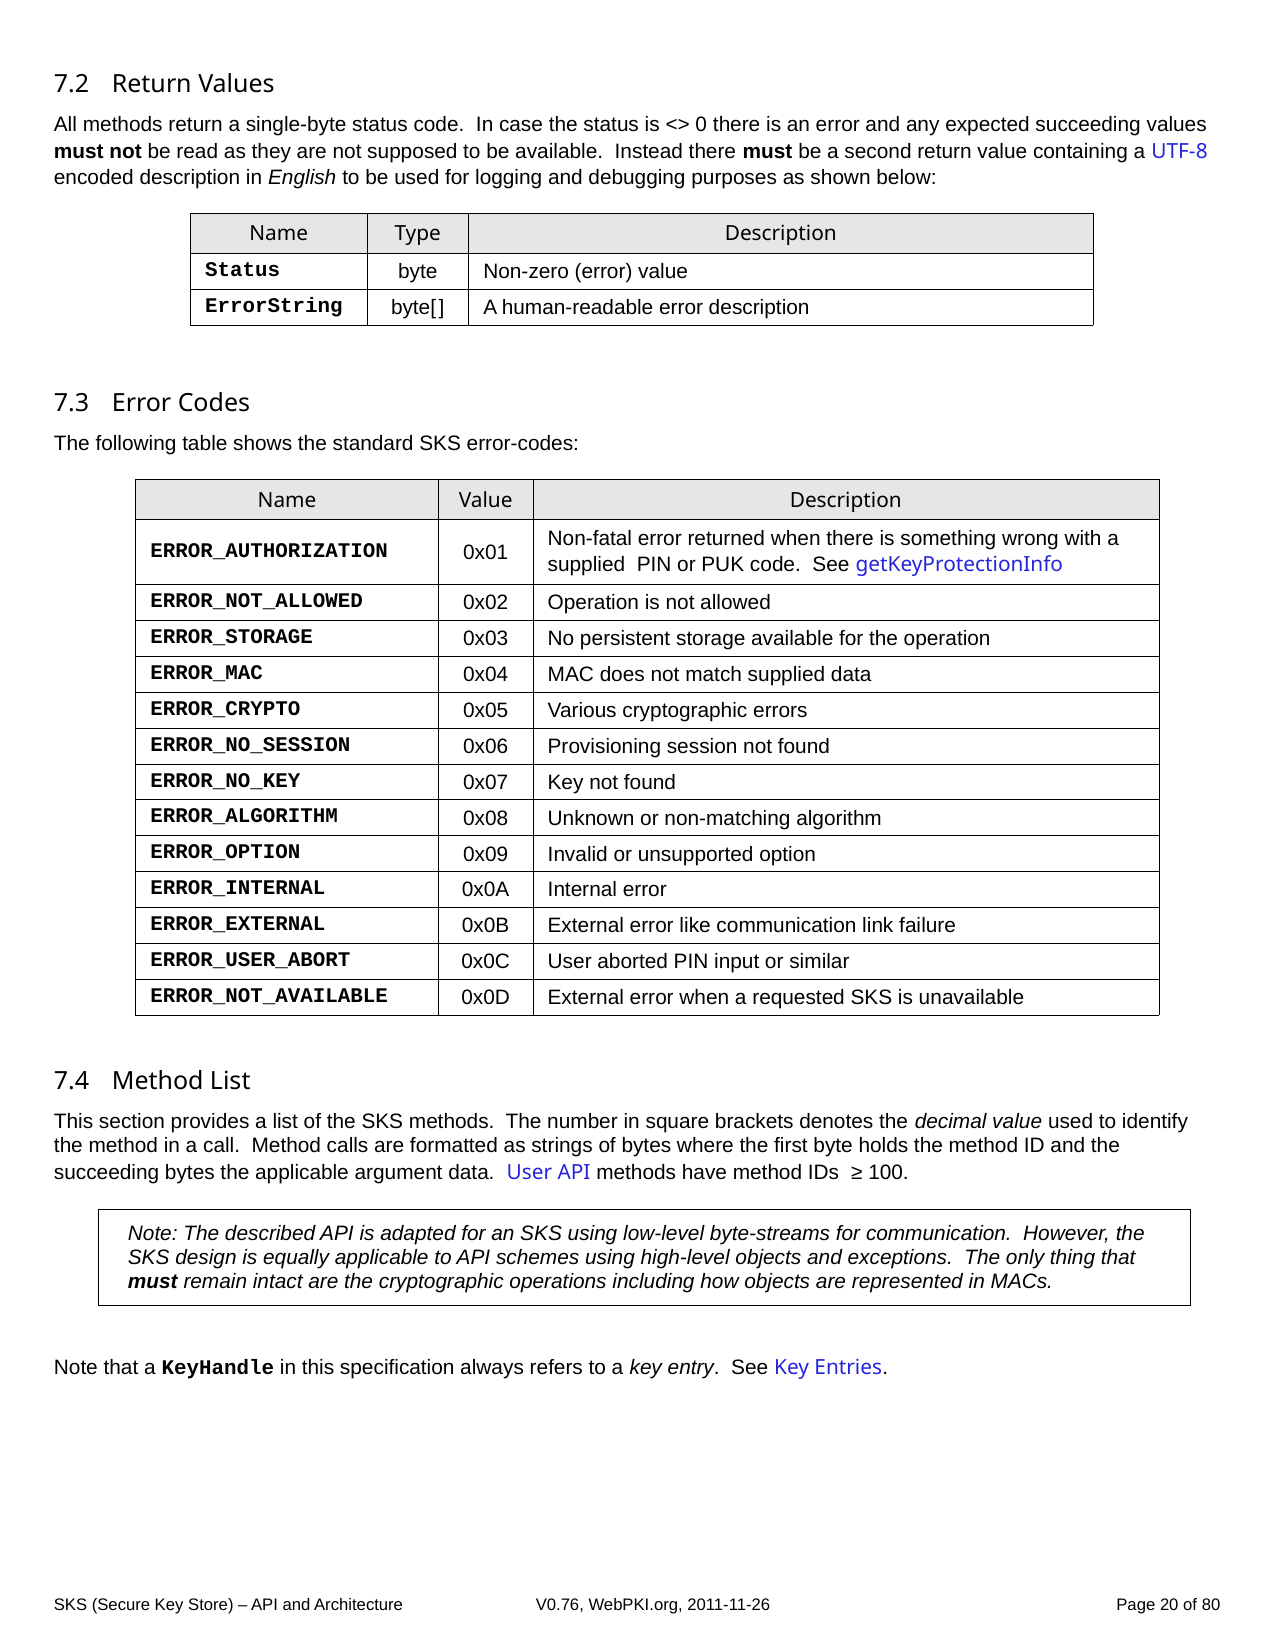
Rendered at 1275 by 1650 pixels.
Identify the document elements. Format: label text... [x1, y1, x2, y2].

table_cell 0x04 [439, 657, 533, 692]
table_cell ERROR_NOT_AVAILABLE [136, 980, 438, 1015]
table_cell ERROR_INTERNAL [136, 872, 438, 907]
table_cell ERROR_USER_ABORT [136, 944, 438, 979]
table_cell ERROR_AUTHORIZATION [136, 520, 438, 584]
table_cell Internal error [534, 872, 1159, 907]
table_cell Key not found [534, 765, 1159, 799]
text All methods return a single-byte status code. In case the status is <> 0 there is an error and any expected succeeding values must not be read as they are not supposed to be available. Instead there must be a second return value containing a UTF-8 encoded description in English to be used for logging and debugging purposes as shown below: [54, 112, 1221, 212]
table_cell ERROR_MAC [136, 657, 438, 692]
table_header Note: The described API is adapted for an SKS using low-level byte-streams for communication. However, the SKS design is equally applicable to API schemes using high-level objects and exceptions. The only thing that must remain intact are the cryptographic operations including how objects are represented in MACs. [99, 1210, 1190, 1304]
text This section provides a list of the SKS methods. The number in square brackets denotes the decimal value used to identify the method in a call. Method calls are formatted as strings of bytes where the first byte holds the method ID and the succeeding bytes the applicable argument data. User API methods have method IDs ≥ 100. [54, 1109, 1221, 1186]
table_header Type [368, 214, 468, 253]
table_header Value [439, 480, 533, 519]
text Note that a KeyHandle in this specification always refers to a key entry. See Key Entries. [54, 1352, 1221, 1381]
table_cell ERROR_NOT_ALLOWED [136, 585, 438, 620]
table_header Name [191, 214, 367, 253]
table_cell 0x0B [439, 908, 533, 943]
table_cell ERROR_STORAGE [136, 621, 438, 656]
table_header Name [136, 480, 438, 519]
table_cell 0x0A [439, 872, 533, 907]
table_cell 0x01 [439, 520, 533, 584]
table_cell A human-readable error description [469, 290, 1093, 325]
table_cell ERROR_NO_KEY [136, 765, 438, 799]
table_cell User aborted PIN input or similar [534, 944, 1159, 979]
table_cell ERROR_OPTION [136, 836, 438, 871]
table_cell Operation is not allowed [534, 585, 1159, 620]
table_cell Non-zero (error) value [469, 254, 1093, 289]
table_cell 0x03 [439, 621, 533, 656]
subtitle Error Codes [54, 384, 1221, 419]
table_cell 0x09 [439, 836, 533, 871]
table_cell ERROR_NO_SESSION [136, 729, 438, 763]
table_cell ERROR_CRYPTO [136, 693, 438, 727]
table_cell Invalid or unsupported option [534, 836, 1159, 871]
table_cell ERROR_EXTERNAL [136, 908, 438, 943]
subtitle Method List [54, 1063, 1221, 1097]
table_cell Non-fatal error returned when there is something wrong with a supplied PIN or PUK code. See getKeyProtectionInfo [534, 520, 1159, 584]
table_header Description [534, 480, 1159, 519]
table_cell External error when a requested SKS is unavailable [534, 980, 1159, 1015]
table_cell 0x06 [439, 729, 533, 763]
table_cell 0x02 [439, 585, 533, 620]
table_cell 0x0D [439, 980, 533, 1015]
text The following table shows the standard SKS error-codes: [54, 431, 1221, 479]
subtitle Return Values [54, 66, 1221, 100]
table_cell MAC does not match supplied data [534, 657, 1159, 692]
table_cell Status [191, 254, 367, 289]
table_cell 0x07 [439, 765, 533, 799]
table_cell byte⁮[ ] [368, 290, 468, 325]
table_cell Provisioning session not found [534, 729, 1159, 763]
table_cell External error like communication link failure [534, 908, 1159, 943]
table_cell ERROR_ALGORITHM [136, 800, 438, 835]
table_cell Unknown or non-matching algorithm [534, 800, 1159, 835]
table_cell No persistent storage available for the operation [534, 621, 1159, 656]
table_cell 0x08 [439, 800, 533, 835]
table_cell ErrorString [191, 290, 367, 325]
table_cell Various cryptographic errors [534, 693, 1159, 727]
table_cell 0x05 [439, 693, 533, 727]
table_cell byte [368, 254, 468, 289]
table_cell 0x0C [439, 944, 533, 979]
table_header Description [469, 214, 1093, 253]
